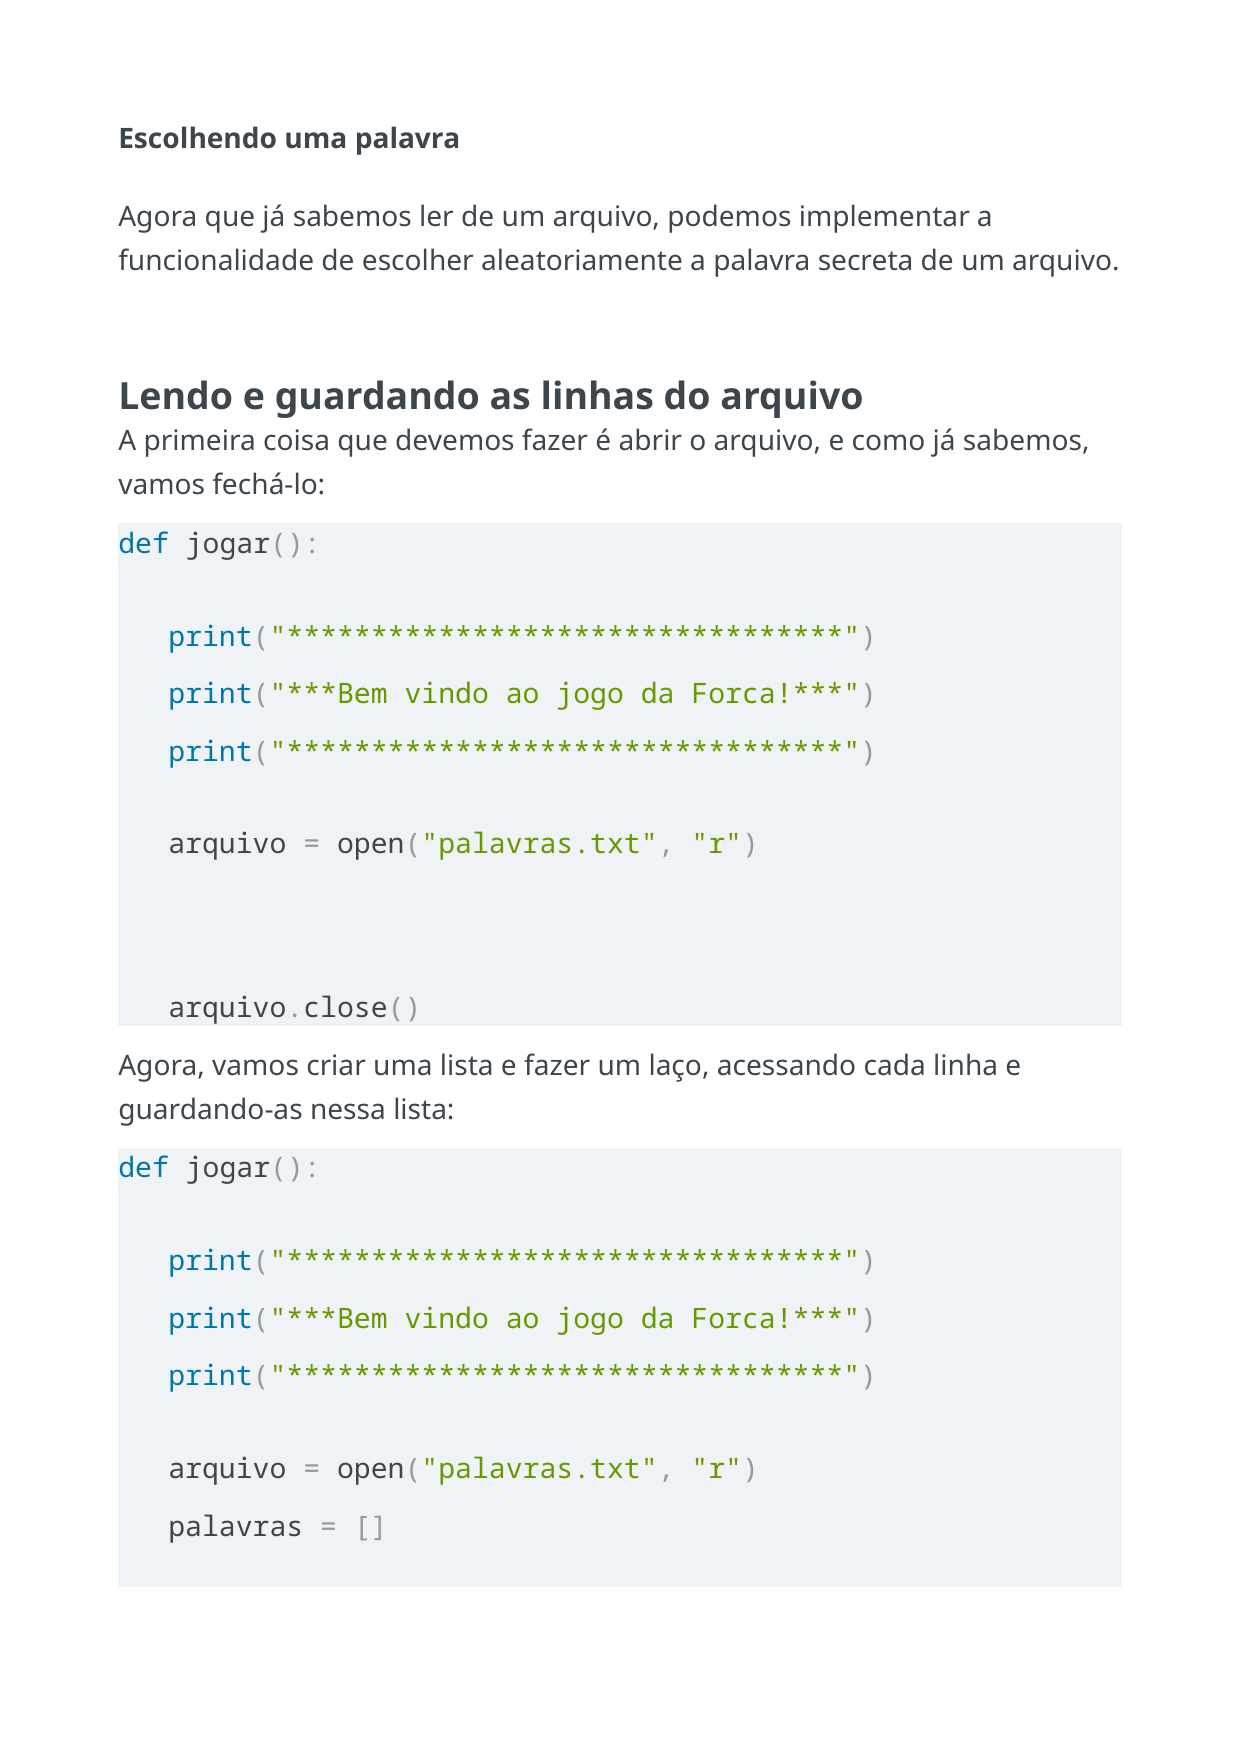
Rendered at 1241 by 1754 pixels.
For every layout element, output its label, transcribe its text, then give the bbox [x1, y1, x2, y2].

text print("*********************************") [118, 616, 1122, 654]
text print("***Bem vindo ao jogo da Forca!***") [118, 673, 1122, 712]
text Agora, vamos criar uma lista e fazer um laço, acessando cada linha e guardando-as nessa lista: [118, 1045, 1122, 1127]
text print("***Bem vindo ao jogo da Forca!***") [118, 1298, 1122, 1337]
text def jogar(): [118, 1148, 1122, 1186]
text print("*********************************") [118, 1356, 1122, 1394]
subtitle Lendo e guardando as linhas do arquivo [118, 369, 1122, 420]
text print("*********************************") [118, 1241, 1122, 1279]
text A primeira coisa que devemos fazer é abrir o arquivo, e como já sabemos, vamos fechá-lo: [118, 420, 1122, 503]
text arquivo = open("palavras.txt", "r") [118, 1449, 1122, 1487]
text print("*********************************") [118, 731, 1122, 769]
text arquivo.close() [118, 988, 1122, 1026]
text arquivo = open("palavras.txt", "r") [118, 824, 1122, 862]
text palavras = [] [118, 1506, 1122, 1544]
subtitle Escolhendo uma palavra [118, 118, 1122, 156]
text def jogar(): [118, 523, 1122, 561]
text Agora que já sabemos ler de um arquivo, podemos implementar a funcionalidade de escolher aleatoriamente a palavra secreta de um arquivo. [118, 156, 1122, 279]
